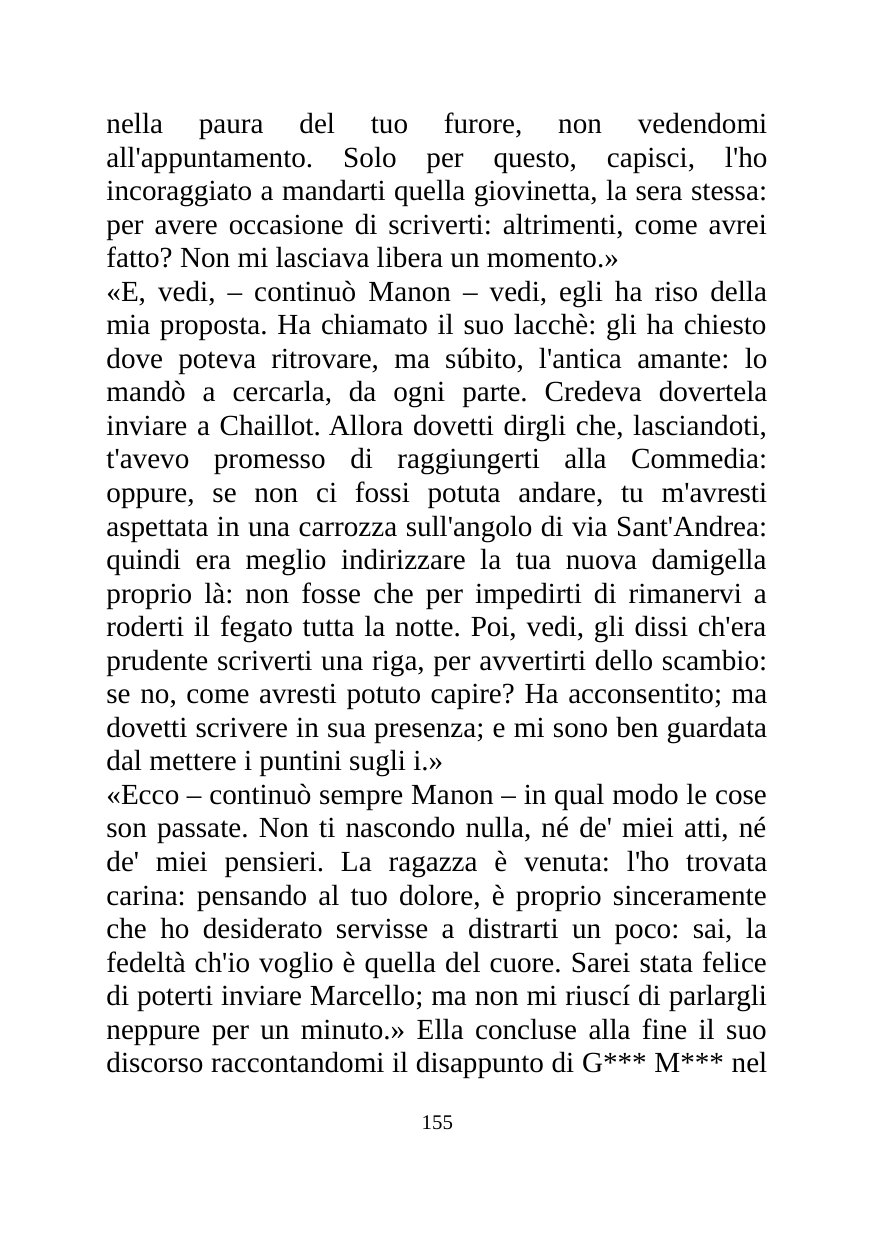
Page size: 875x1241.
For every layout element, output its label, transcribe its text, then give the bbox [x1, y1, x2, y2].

text «Ecco ‒ continuò sempre Manon ‒ in qual modo le cose son passate. Non ti nascondo nulla, né de' miei atti, né de' miei pensieri. La ragazza è venuta: l'ho trovata carina: pensando al tuo dolore, è proprio sinceramente che ho desiderato servisse a distrarti un poco: sai, la fedeltà ch'io voglio è quella del cuore. Sarei stata felice di poterti inviare Marcello; ma non mi riuscí di parlargli neppure per un minuto.» Ella concluse alla fine il suo discorso raccontandomi il disappunto di G*** M*** nel [106, 777, 768, 1079]
text «E, vedi, ‒ continuò Manon ‒ vedi, egli ha riso della mia proposta. Ha chiamato il suo lacchè: gli ha chiesto dove poteva ritrovare, ma súbito, l'antica amante: lo mandò a cercarla, da ogni parte. Credeva dovertela inviare a Chaillot. Allora dovetti dirgli che, lasciandoti, t'avevo promesso di raggiungerti alla Commedia: oppure, se non ci fossi potuta andare, tu m'avresti aspettata in una carrozza sull'angolo di via Sant'Andrea: quindi era meglio indirizzare la tua nuova damigella proprio là: non fosse che per impedirti di rimanervi a roderti il fegato tutta la notte. Poi, vedi, gli dissi ch'era prudente scriverti una riga, per avvertirti dello scambio: se no, come avresti potuto capire? Ha acconsentito; ma dovetti scrivere in sua presenza; e mi sono ben guardata dal mettere i puntini sugli i.» [106, 274, 768, 777]
text nella paura del tuo furore, non vedendomi all'appuntamento. Solo per questo, capisci, l'ho incoraggiato a mandarti quella giovinetta, la sera stessa: per avere occasione di scriverti: altrimenti, come avrei fatto? Non mi lasciava libera un momento.» [106, 106, 768, 274]
